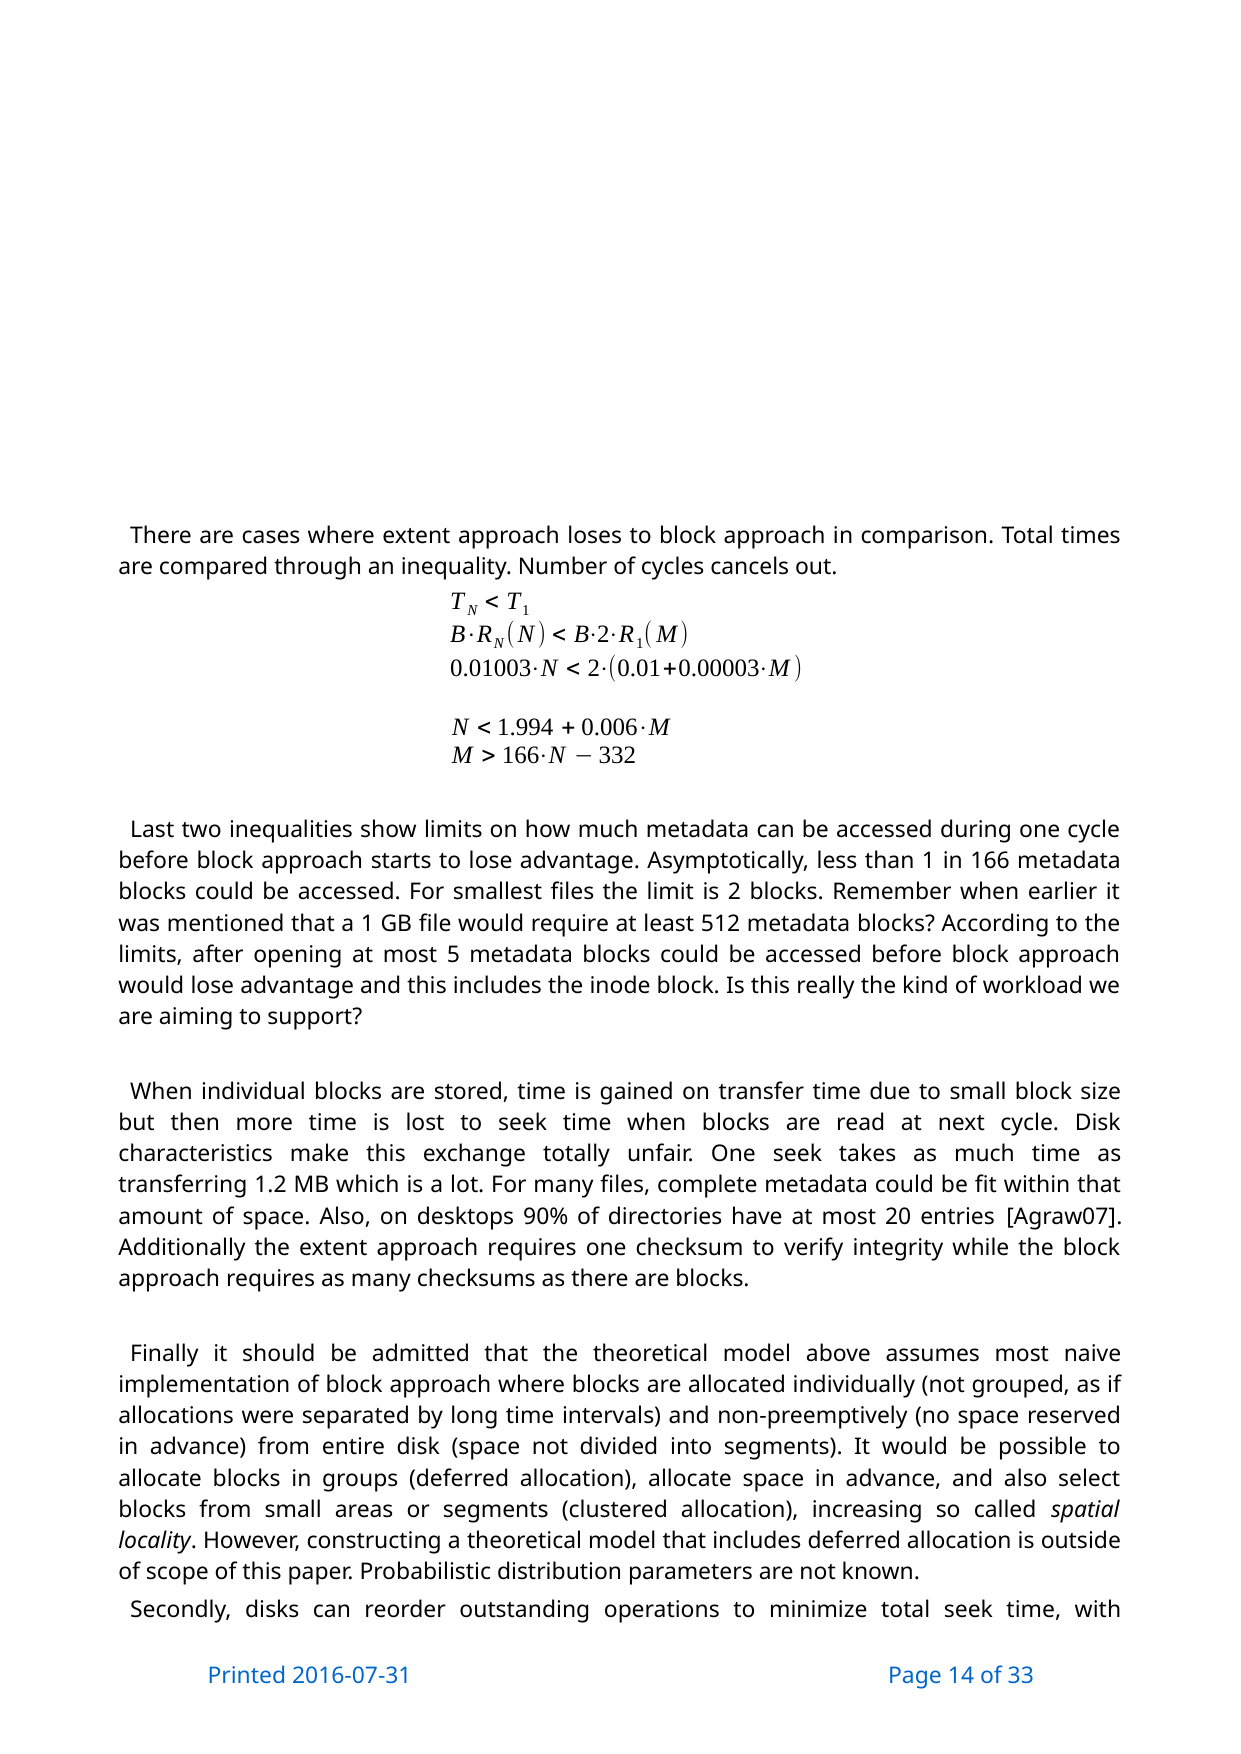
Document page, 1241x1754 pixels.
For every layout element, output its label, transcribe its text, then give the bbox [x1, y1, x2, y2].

text Secondly, disks can reorder outstanding operations to minimize total seek time, with [118, 1592, 1122, 1624]
text Finally it should be admitted that the theoretical model above assumes most naive implementation of block approach where blocks are allocated individually (not grouped, as if allocations were separated by long time intervals) and non-preemptively (no space reserved in advance) from entire disk (space not divided into segments). It would be possible to allocate blocks in groups (deferred allocation), allocate space in advance, and also select blocks from small areas or segments (clustered allocation), increasing so called spatial locality. However, constructing a theoretical model that includes deferred allocation is outside of scope of this paper. Probabilistic distribution parameters are not known. [118, 1337, 1122, 1587]
text When individual blocks are stored, time is gained on transfer time due to small block size but then more time is lost to seek time when blocks are read at next cycle. Disk characteristics make this exchange totally unfair. One seek takes as much time as transferring 1.2 MB which is a lot. For many files, complete metadata could be fit within that amount of space. Also, on desktops 90% of directories have at most 20 entries [Agraw07]. Additionally the extent approach requires one checksum to verify integrity while the block approach requires as many checksums as there are blocks. [118, 1075, 1122, 1293]
text There are cases where extent approach loses to block approach in comparison. Total times are compared through an inequality. Number of cycles cancels out. [118, 519, 1122, 581]
text Last two inequalities show limits on how much metadata can be accessed during one cycle before block approach starts to lose advantage. Asymptotically, less than 1 in 166 metadata blocks could be accessed. For smallest files the limit is 2 blocks. Remember when earlier it was mentioned that a 1 GB file would require at least 512 metadata blocks? According to the limits, after opening at most 5 metadata blocks could be accessed before block approach would lose advantage and this includes the inode block. Is this really the kind of workload we are aiming to support? [118, 813, 1122, 1032]
